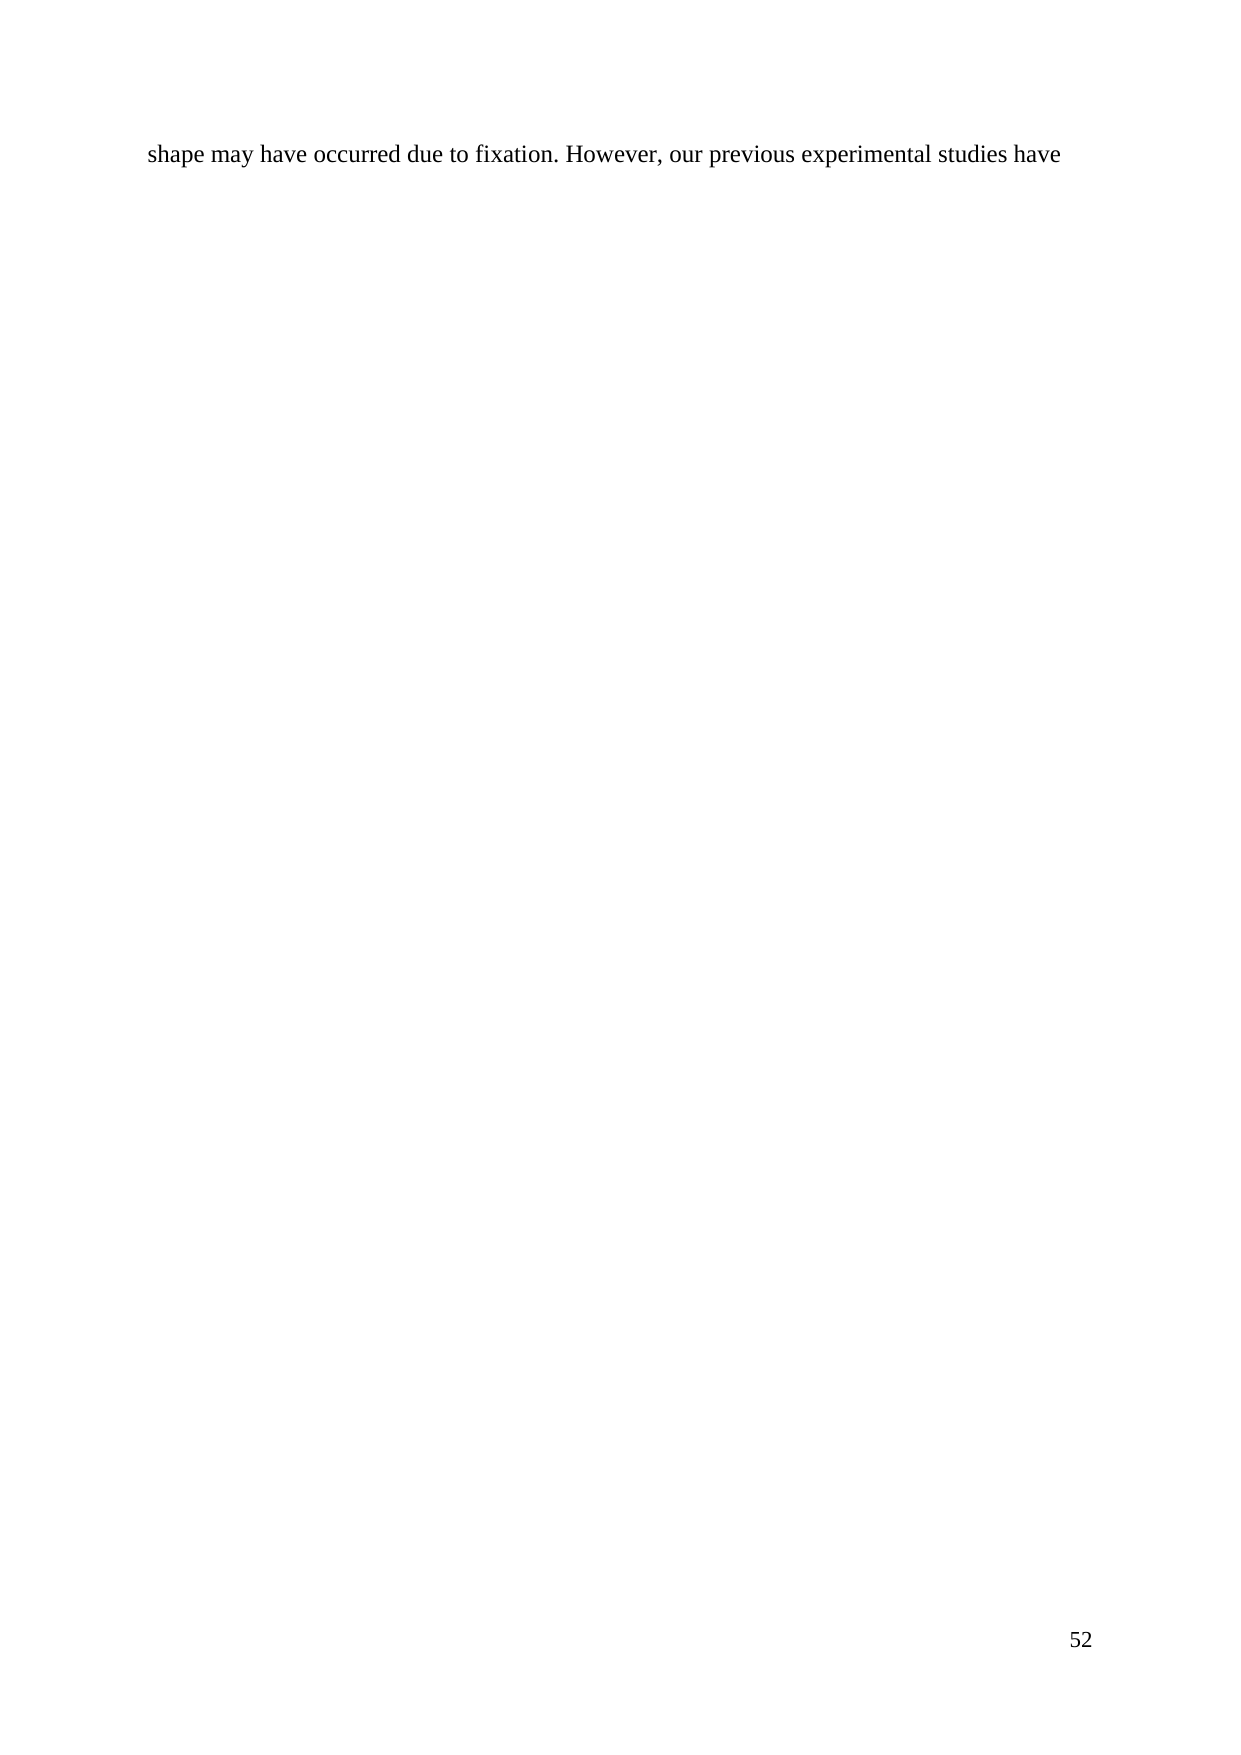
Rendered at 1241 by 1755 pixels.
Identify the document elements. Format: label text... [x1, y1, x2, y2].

text shape may have occurred due to fixation. However, our previous experimental studies have [147, 139, 1092, 168]
